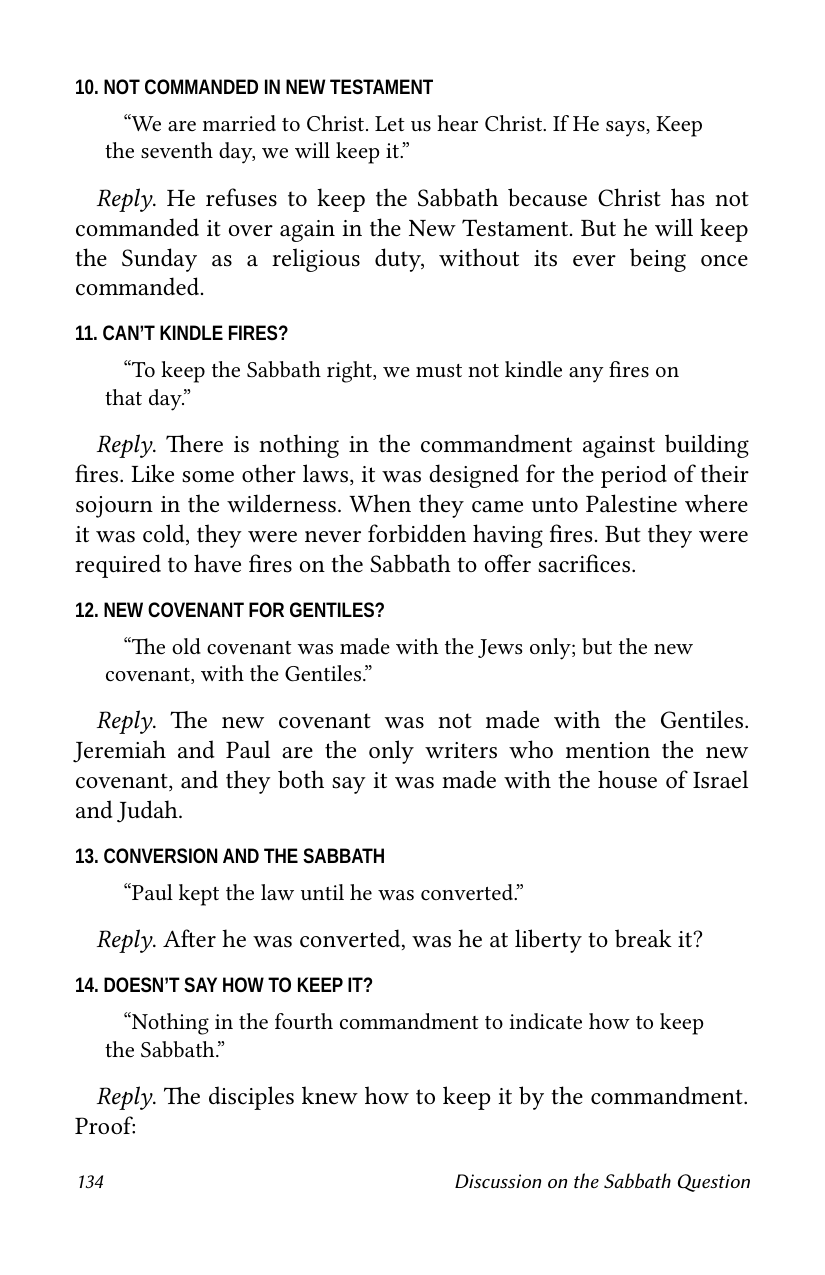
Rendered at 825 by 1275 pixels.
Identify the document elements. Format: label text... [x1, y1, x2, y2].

text Reply. He refuses to keep the Sabbath because Christ has not commanded it over again in the New Testament. But he will keep the Sunday as a religious duty, without its ever being once commanded. [75, 184, 750, 302]
text “To keep the Sabbath right, we must not kindle any fires on that day.” [105, 357, 720, 411]
text “We are married to Christ. Let us hear Christ. If He says, Keep the seventh day, we will keep it.” [105, 111, 720, 164]
subtitle 11. Can’t Kindle Fires? [75, 321, 750, 345]
text Reply. There is nothing in the commandment against building fires. Like some other laws, it was designed for the period of their sojourn in the wilderness. When they came unto Palestine where it was cold, they were never forbidden having fires. But they were required to have fires on the Sabbath to offer sacrifices. [75, 430, 750, 578]
text Reply. After he was converted, was he at liberty to break it? [75, 925, 750, 954]
subtitle 13. Conversion and the Sabbath [75, 844, 750, 868]
subtitle 14. Doesn’t Say How to Keep It? [75, 973, 750, 997]
text Reply. The new covenant was not made with the Gentiles. Jeremiah and Paul are the only writers who mention the new covenant, and they both say it was made with the house of Israel and Judah. [75, 706, 750, 824]
subtitle 12. New Covenant for Gentiles? [75, 598, 750, 622]
text “The old covenant was made with the Jews only; but the new covenant, with the Gentiles.” [105, 633, 720, 687]
subtitle 10. Not Commanded in New Testament [75, 75, 750, 99]
text “Paul kept the law until he was converted.” [105, 880, 720, 906]
text Reply. The disciples knew how to keep it by the commandment. Proof: [75, 1082, 750, 1140]
text “Nothing in the fourth commandment to indicate how to keep the Sabbath.” [105, 1009, 720, 1063]
